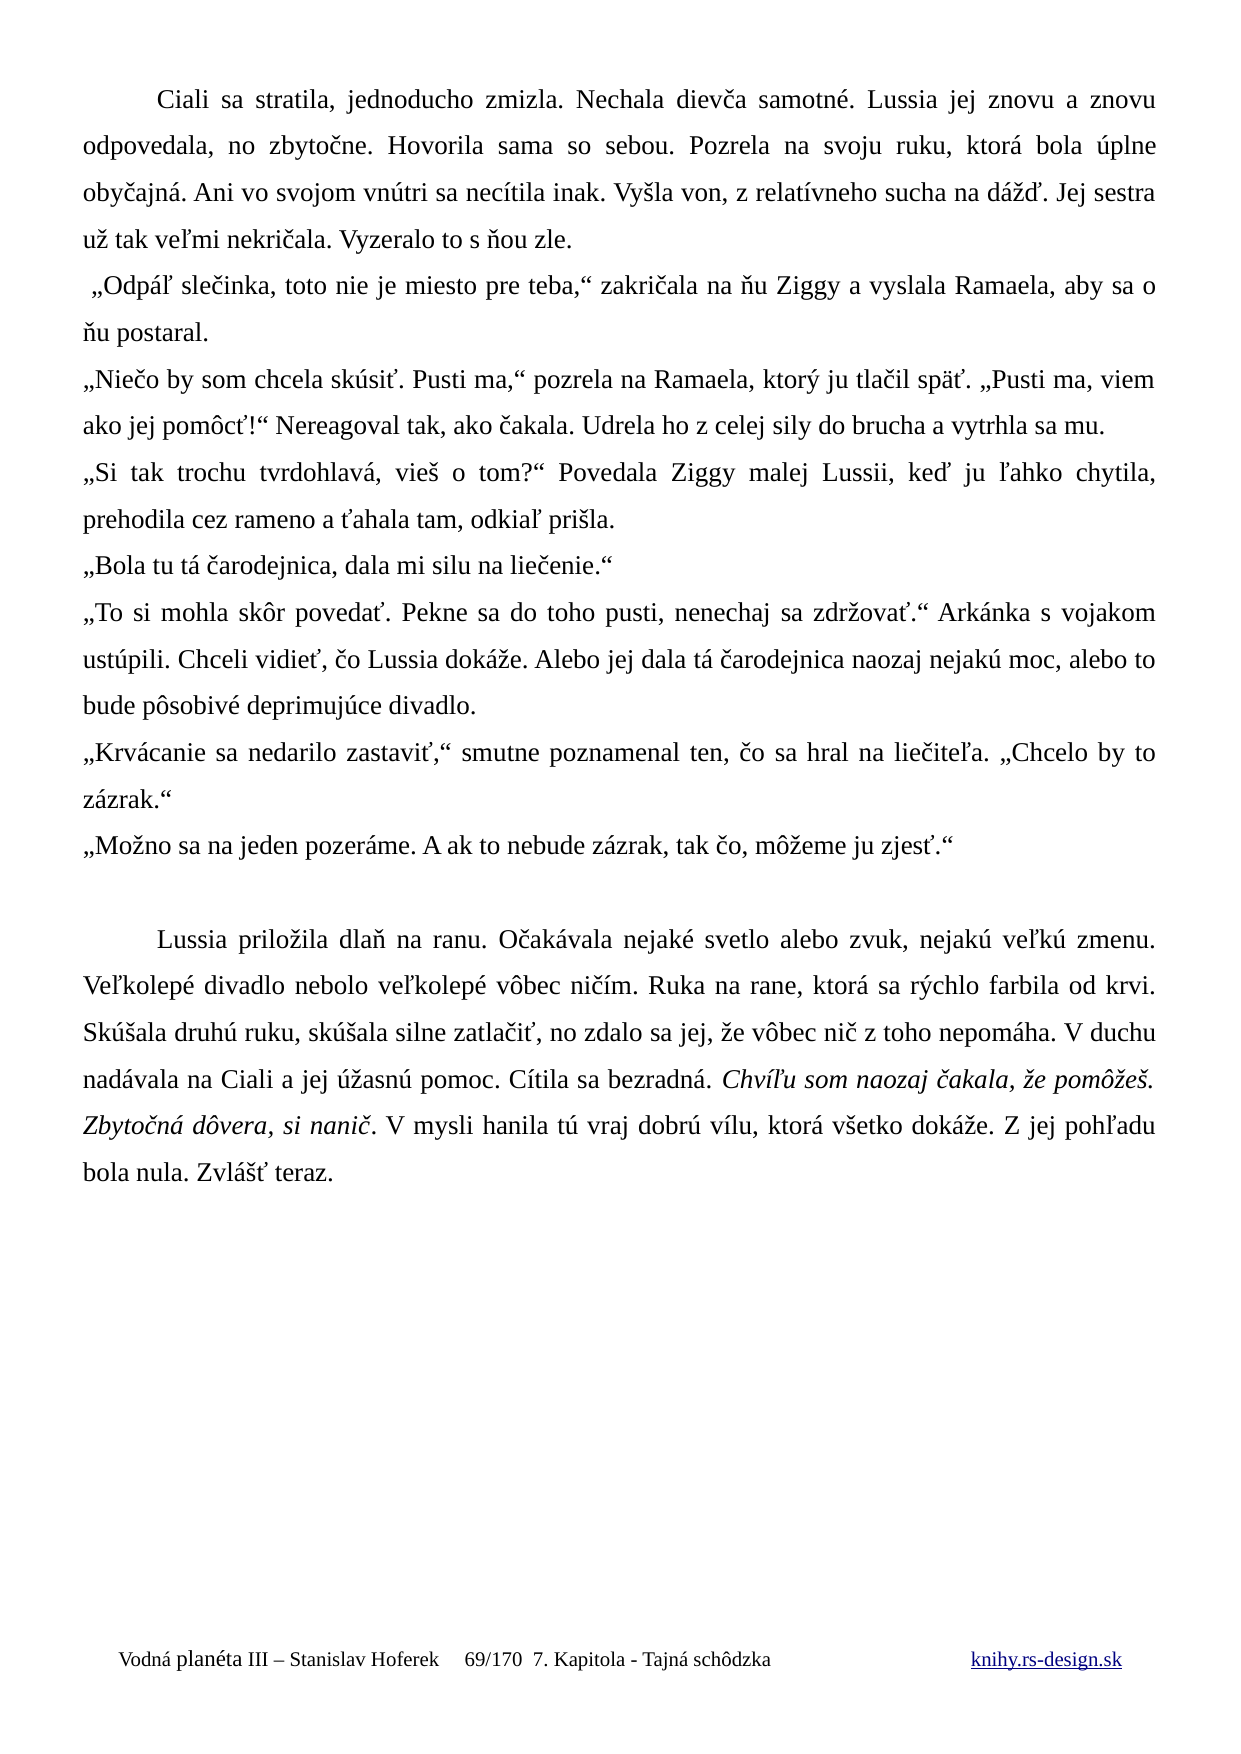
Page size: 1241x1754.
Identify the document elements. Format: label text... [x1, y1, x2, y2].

text „Možno sa na jeden pozeráme. A ak to nebude zázrak, tak čo, môžeme ju zjesť.“ [83, 829, 1157, 861]
text „Krvácanie sa nedarilo zastaviť,“ smutne poznamenal ten, čo sa hral na liečiteľa. „Chcelo by to zázrak.“ [83, 736, 1157, 814]
text Ciali sa stratila, jednoducho zmizla. Nechala dievča samotné. Lussia jej znovu a znovu odpovedala, no zbytočne. Hovorila sama so sebou. Pozrela na svoju ruku, ktorá bola úplne obyčajná. Ani vo svojom vnútri sa necítila inak. Vyšla von, z relatívneho sucha na dážď. Jej sestra už tak veľmi nekričala. Vyzeralo to s ňou zle. [83, 83, 1157, 254]
text Lussia priložila dlaň na ranu. Očakávala nejaké svetlo alebo zvuk, nejakú veľkú zmenu. Veľkolepé divadlo nebolo veľkolepé vôbec ničím. Ruka na rane, ktorá sa rýchlo farbila od krvi. Skúšala druhú ruku, skúšala silne zatlačiť, no zdalo sa jej, že vôbec nič z toho nepomáha. V duchu nadávala na Ciali a jej úžasnú pomoc. Cítila sa bezradná. Chvíľu som naozaj čakala, že pomôžeš. Zbytočná dôvera, si nanič. V mysli hanila tú vraj dobrú vílu, ktorá všetko dokáže. Z jej pohľadu bola nula. Zvlášť teraz. [83, 923, 1157, 1187]
text „To si mohla skôr povedať. Pekne sa do toho pusti, nenechaj sa zdržovať.“ Arkánka s vojakom ustúpili. Chceli vidieť, čo Lussia dokáže. Alebo jej dala tá čarodejnica naozaj nejakú moc, alebo to bude pôsobivé deprimujúce divadlo. [83, 596, 1157, 721]
text „Si tak trochu tvrdohlavá, vieš o tom?“ Povedala Ziggy malej Lussii, keď ju ľahko chytila, prehodila cez rameno a ťahala tam, odkiaľ prišla. [83, 456, 1157, 534]
text „Niečo by som chcela skúsiť. Pusti ma,“ pozrela na Ramaela, ktorý ju tlačil späť. „Pusti ma, viem ako jej pomôcť!“ Nereagoval tak, ako čakala. Udrela ho z celej sily do brucha a vytrhla sa mu. [83, 363, 1157, 441]
text „Odpáľ slečinka, toto nie je miesto pre teba,“ zakričala na ňu Ziggy a vyslala Ramaela, aby sa o ňu postaral. [83, 269, 1157, 347]
text „Bola tu tá čarodejnica, dala mi silu na liečenie.“ [83, 549, 1157, 581]
